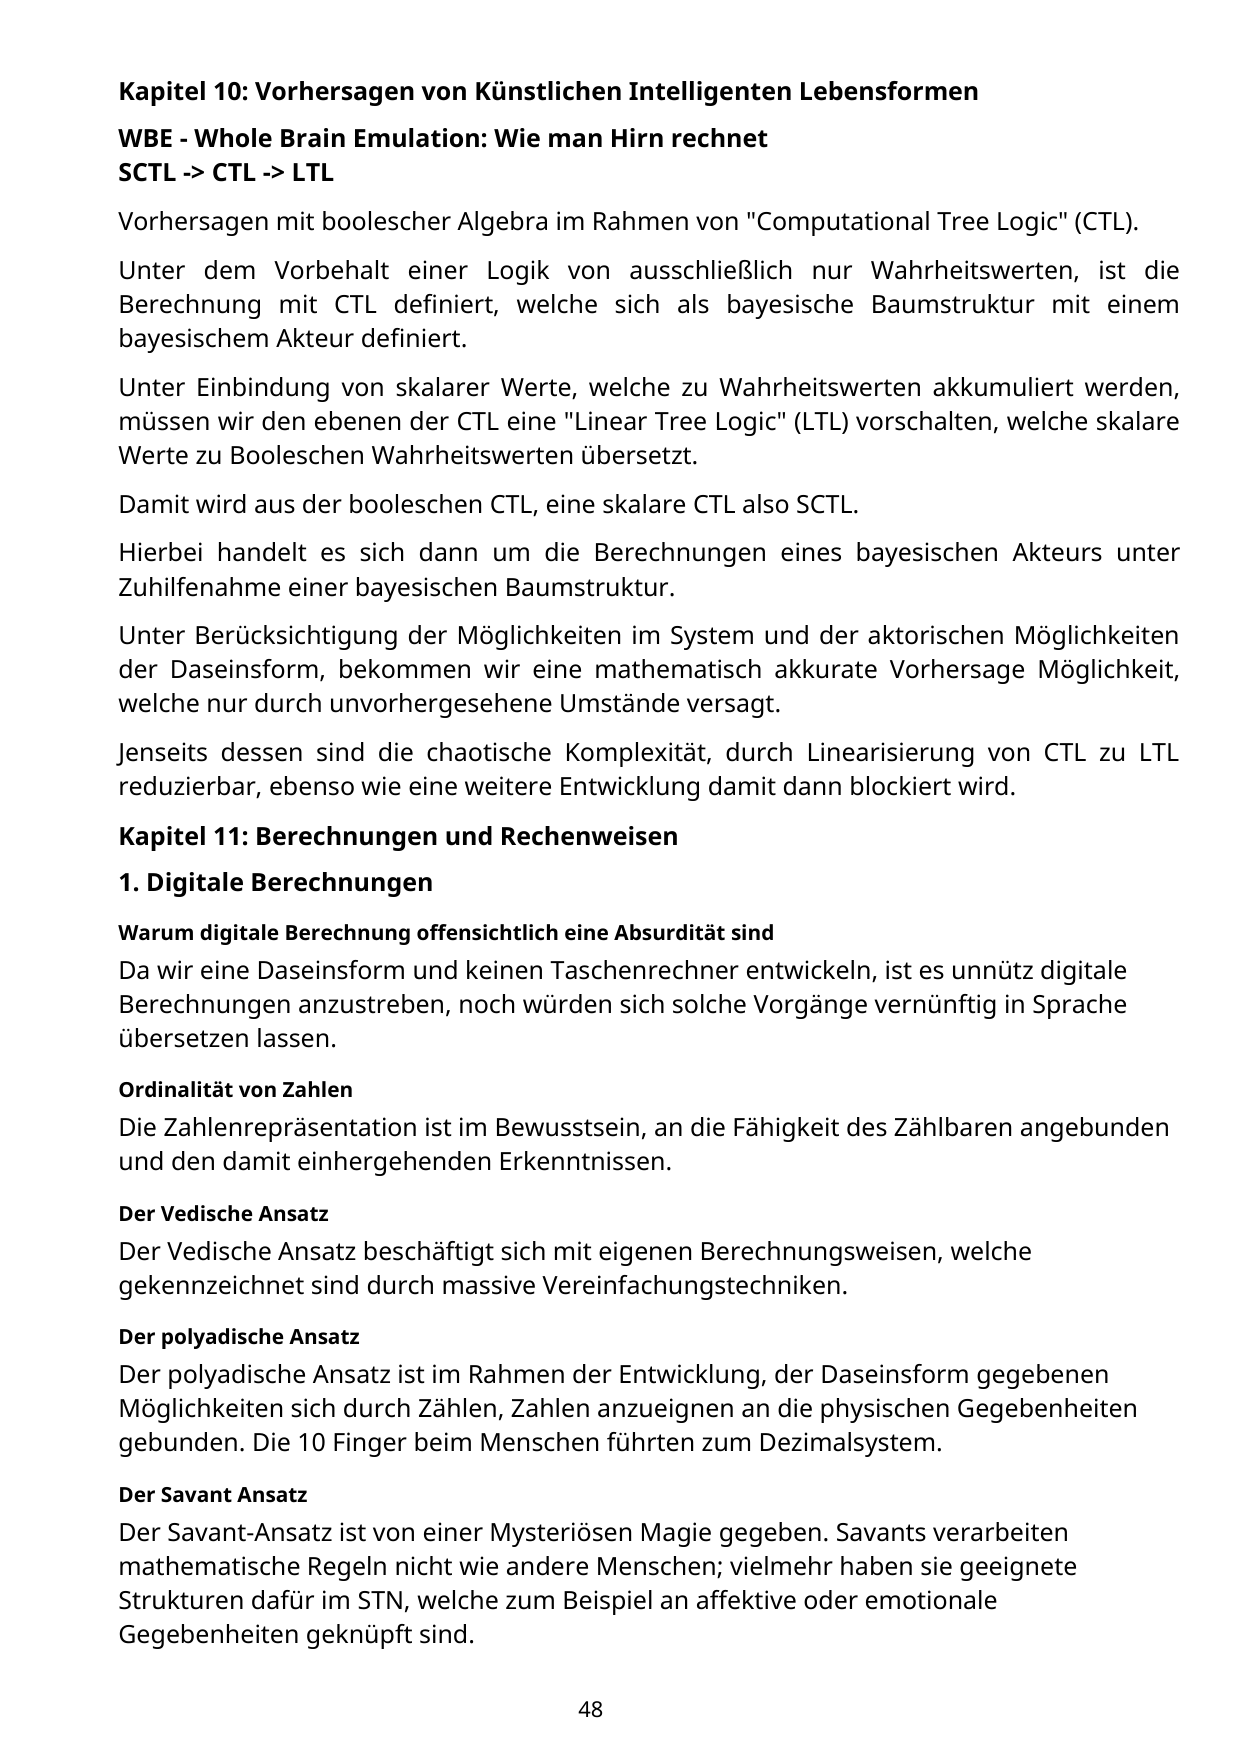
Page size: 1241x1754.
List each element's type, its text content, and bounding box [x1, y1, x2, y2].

subtitle 1. Digitale Berechnungen [118, 865, 1181, 899]
text Unter dem Vorbehalt einer Logik von ausschließlich nur Wahrheitswerten, ist die Berechnung mit CTL definiert, welche sich als bayesische Baumstruktur mit einem bayesischem Akteur definiert. [118, 252, 1181, 354]
subtitle Kapitel 11: Berechnungen und Rechenweisen [118, 818, 1181, 852]
text Vorhersagen mit boolescher Algebra im Rahmen von "Computational Tree Logic" (CTL). [118, 203, 1181, 237]
text Damit wird aus der booleschen CTL, eine skalare CTL also SCTL. [118, 486, 1181, 520]
text WBE - Whole Brain Emulation: Wie man Hirn rechnet SCTL -> CTL -> LTL [118, 121, 1181, 189]
subtitle Ordinalität von Zahlen [118, 1069, 1181, 1104]
text Der polyadische Ansatz ist im Rahmen der Entwicklung, der Daseinsform gegebenen Möglichkeiten sich durch Zählen, Zahlen anzueignen an die physischen Gegebenheiten gebunden. Die 10 Finger beim Menschen führten zum Dezimalsystem. [118, 1357, 1181, 1459]
text Die Zahlenrepräsentation ist im Bewusstsein, an die Fähigkeit des Zählbaren angebunden und den damit einhergehenden Erkenntnissen. [118, 1110, 1181, 1178]
text Da wir eine Daseinsform und keinen Taschenrechner entwickeln, ist es unnütz digitale Berechnungen anzustreben, noch würden sich solche Vorgänge vernünftig in Sprache übersetzen lassen. [118, 952, 1181, 1054]
text Der Savant-Ansatz ist von einer Mysteriösen Magie gegeben. Savants verarbeiten mathematische Regeln nicht wie andere Menschen; vielmehr haben sie geeignete Strukturen dafür im STN, welche zum Beispiel an affektive oder emotionale Gegebenheiten geknüpft sind. [118, 1514, 1181, 1651]
text Jenseits dessen sind die chaotische Komplexität, durch Linearisierung von CTL zu LTL reduzierbar, ebenso wie eine weitere Entwicklung damit dann blockiert wird. [118, 735, 1181, 803]
text Unter Berücksichtigung der Möglichkeiten im System und der aktorischen Möglichkeiten der Daseinsform, bekommen wir eine mathematisch akkurate Vorhersage Möglichkeit, welche nur durch unvorhergesehene Umstände versagt. [118, 618, 1181, 720]
subtitle Der polyadische Ansatz [118, 1316, 1181, 1351]
subtitle Warum digitale Berechnung offensichtlich eine Absurdität sind [118, 912, 1181, 946]
text Der Vedische Ansatz beschäftigt sich mit eigenen Berechnungsweisen, welche gekennzeichnet sind durch massive Vereinfachungstechniken. [118, 1233, 1181, 1302]
subtitle Der Vedische Ansatz [118, 1193, 1181, 1227]
text Hierbei handelt es sich dann um die Berechnungen eines bayesischen Akteurs unter Zuhilfenahme einer bayesischen Baumstruktur. [118, 535, 1181, 603]
subtitle Kapitel 10: Vorhersagen von Künstlichen Intelligenten Lebensformen [118, 74, 1181, 108]
text Unter Einbindung von skalarer Werte, welche zu Wahrheitswerten akkumuliert werden, müssen wir den ebenen der CTL eine "Linear Tree Logic" (LTL) vorschalten, welche skalare Werte zu Booleschen Wahrheitswerten übersetzt. [118, 369, 1181, 471]
subtitle Der Savant Ansatz [118, 1474, 1181, 1508]
